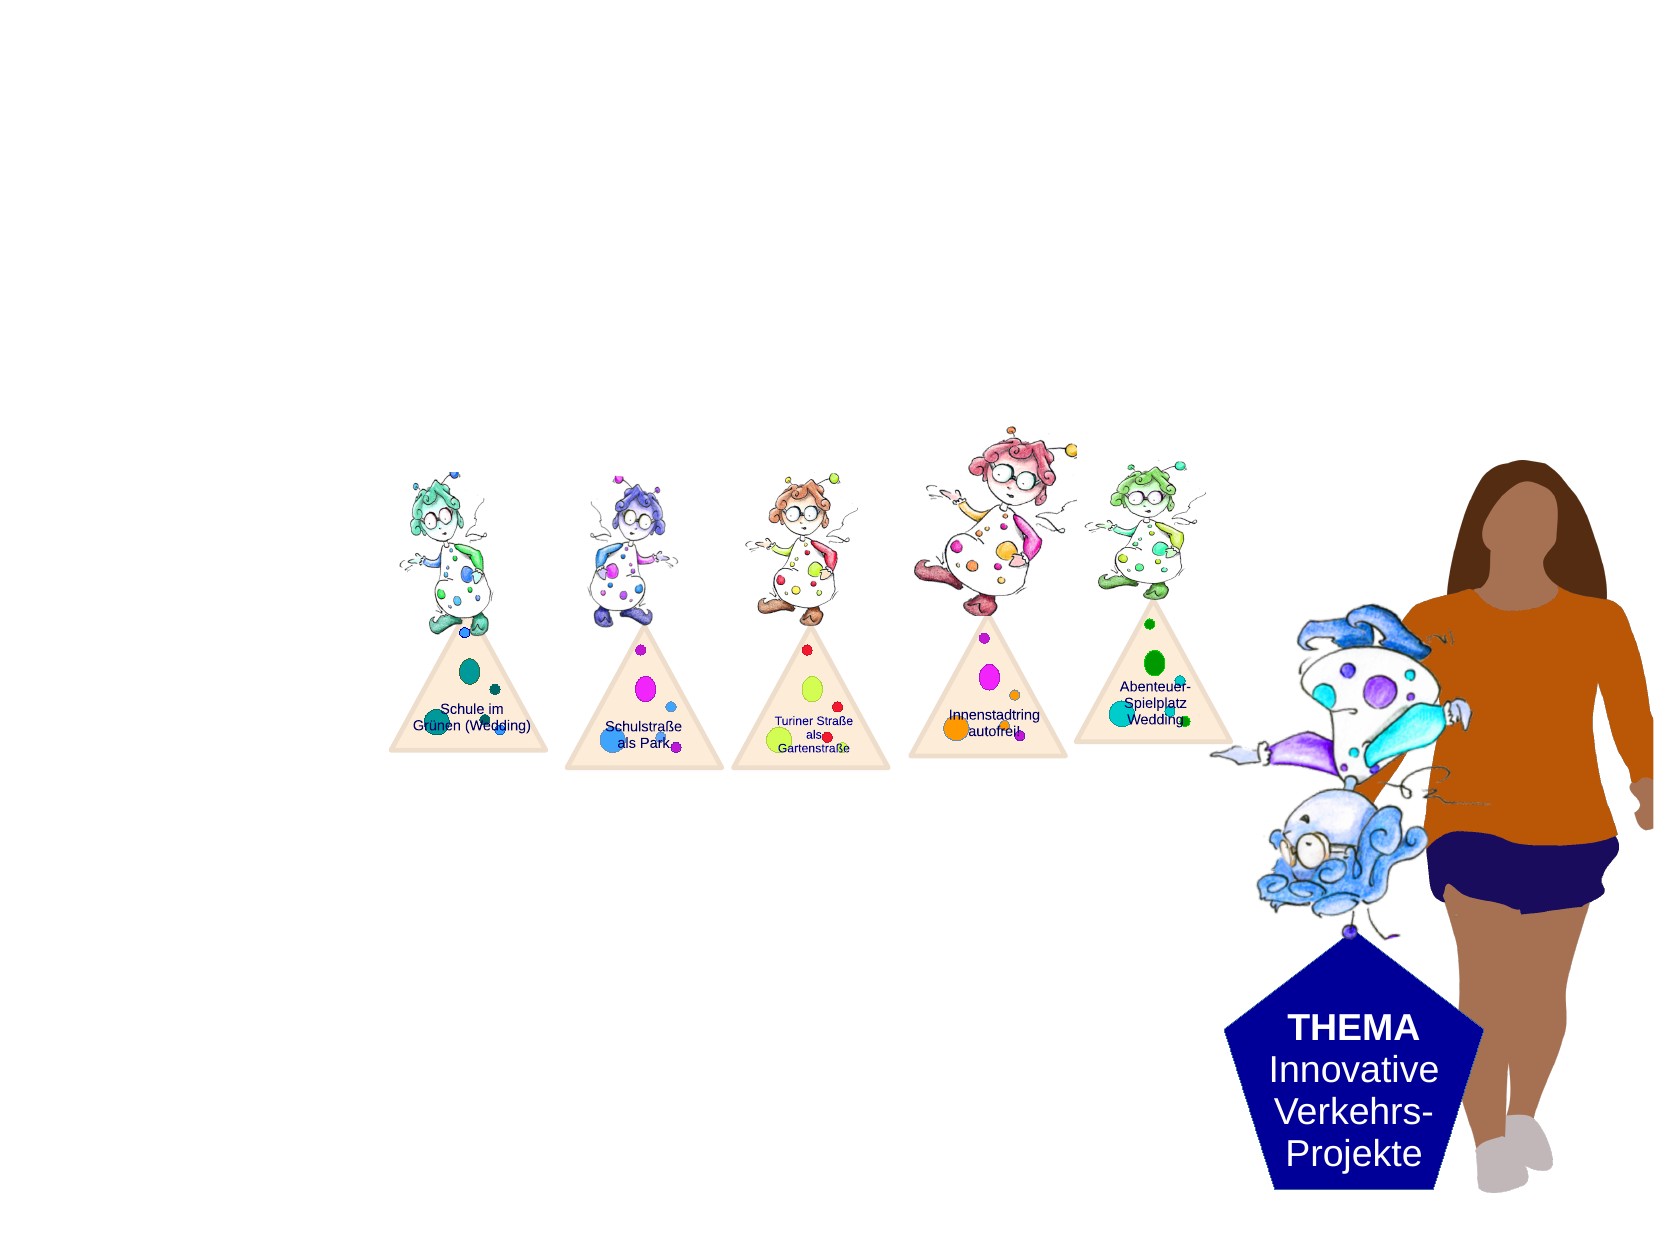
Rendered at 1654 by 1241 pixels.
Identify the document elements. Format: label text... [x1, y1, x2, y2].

picture [392, 472, 499, 642]
picture [908, 419, 1206, 616]
text_box THEMA Innovative Verkehrs- Projekte [1224, 943, 1484, 1190]
text_box [1076, 600, 1183, 742]
picture [737, 472, 858, 627]
text_box [733, 627, 889, 768]
picture [1169, 460, 1654, 1193]
text_box [910, 616, 1066, 756]
text_box [391, 642, 546, 751]
text_box [566, 634, 722, 768]
picture [570, 472, 694, 638]
